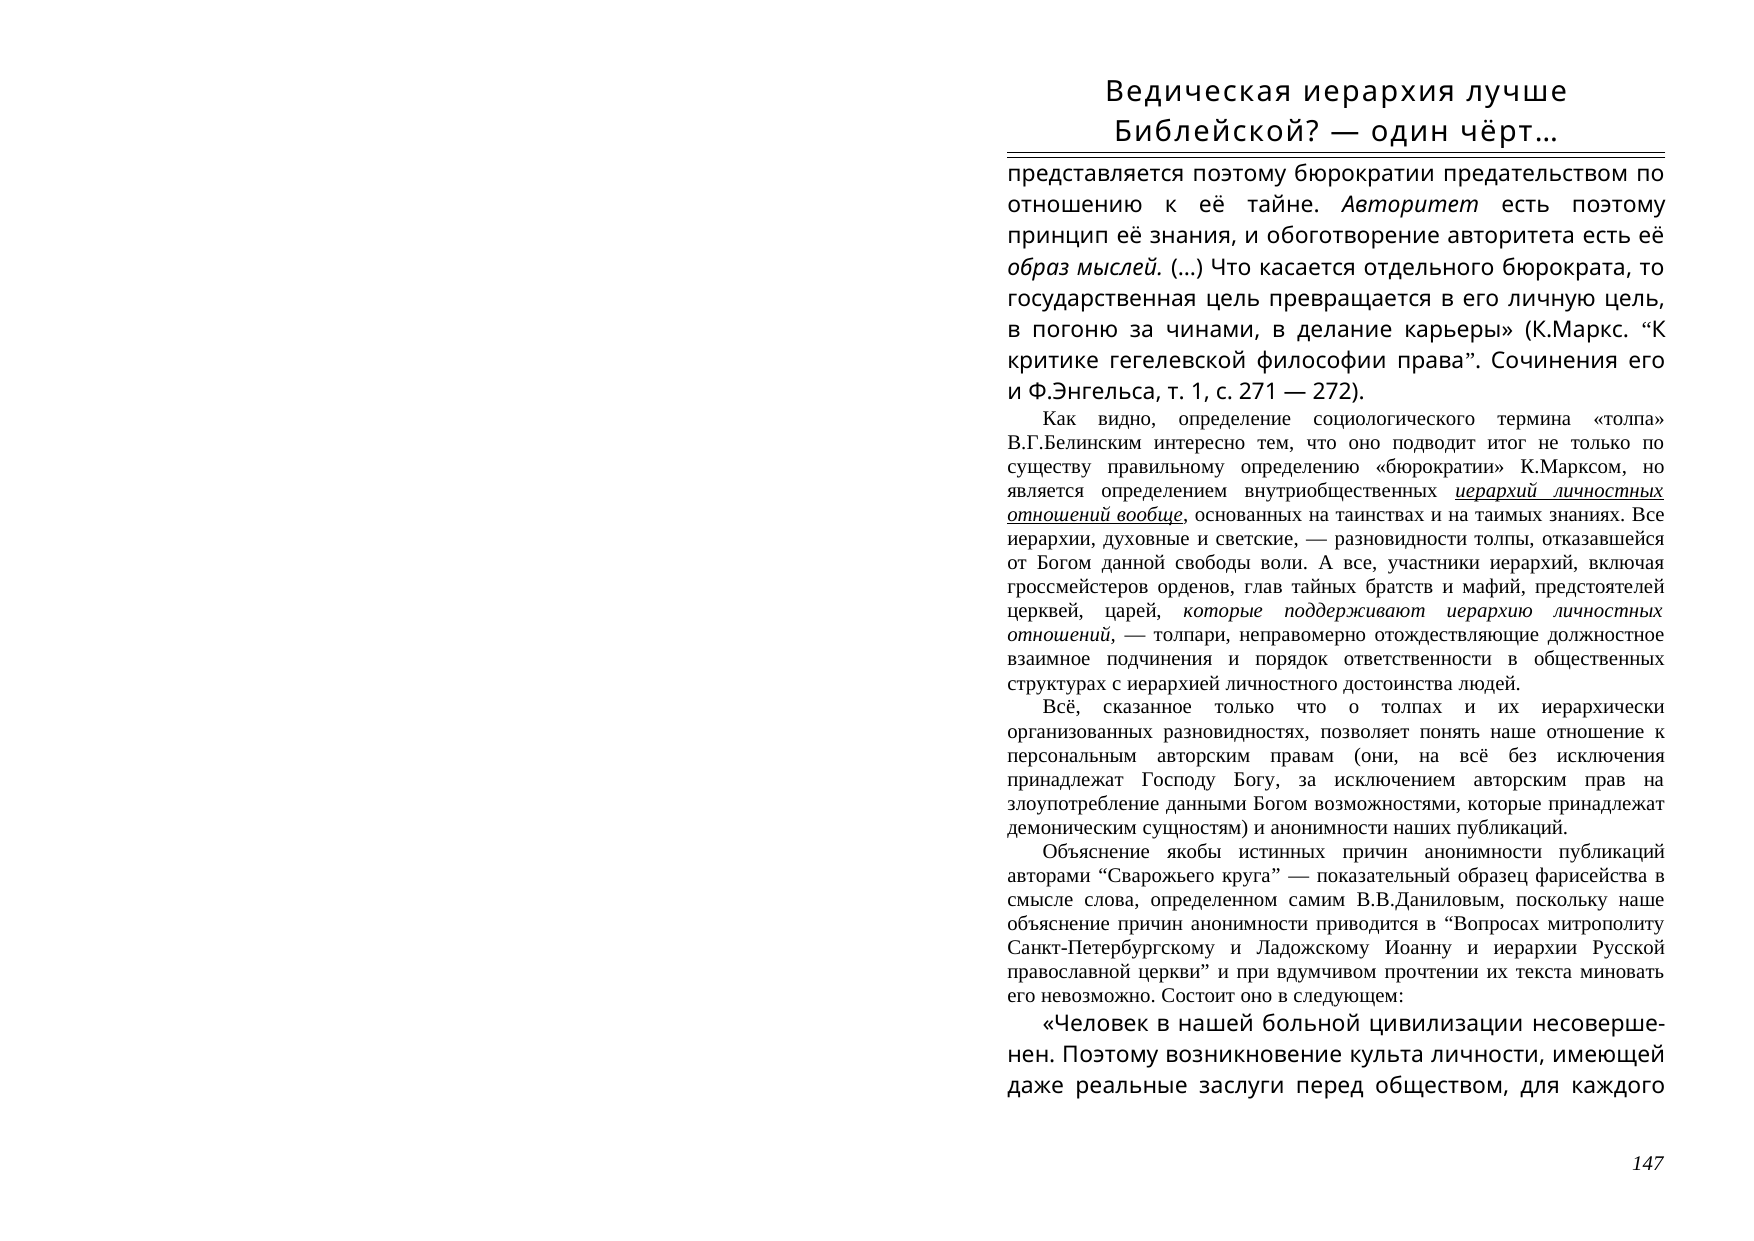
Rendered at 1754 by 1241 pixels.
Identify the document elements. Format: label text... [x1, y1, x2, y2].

text Объяснение якобы истинных причин анонимности публикаций авторами “Сварожьего круга” — показательный образец фарисейства в смысле слова, определенном самим В.В.Даниловым, поскольку наше объяснение причин анонимности приводится в “Вопросах митрополиту Санкт-Петербургскому и Ладожскому Иоанну и иерархии Русской православной церкви” и при вдумчивом прочтении их текста миновать его невозможно. Состоит оно в следующем: [1007, 839, 1665, 1007]
text представляется поэтому бюрократии предательством по отношению к её тайне. Авторитет есть поэтому принцип её знания, и обоготворение авторитета есть её образ мыслей. (…) Что касается отдельного бюрократа, то государственная цель превращается в его личную цель, в погоню за чинами, в делание карьеры» (К.Маркс. “К критике гегелевской философии права”. Сочинения его и Ф.Энгельса, т. 1, с. 271 — 272). [1007, 158, 1665, 406]
text Как видно, определение социологического термина «толпа» В.Г.Белинским интересно тем, что оно подводит итог не только по существу правильному определению «бюрократии» К.Марксом, но является определением внутриобщественных иерархий личностных отношений вообще, основанных на таинствах и на таимых знаниях. Все иерархии, духовные и светские, — разновидности толпы, отказавшейся от Богом данной свободы воли. А все, участники иерархий, включая гроссмейстеров орденов, глав тайных братств и мафий, предстоятелей церквей, царей, которые поддерживают иерархию личностных отношений, — толпари, неправомерно отождествляющие должностное взаимное подчинения и порядок ответственности в общественных структурах с иерархией личностного достоинства людей. [1007, 406, 1665, 694]
text Всё, сказанное только что о толпах и их иерархически организованных разновидностях, позволяет понять наше отношение к персональным авторским правам (они, на всё без исключения принадлежат Господу Богу, за исключением авторским прав на злоупотребление данными Богом возможностями, которые принадлежат демоническим сущностям) и анонимности наших публикаций. [1007, 694, 1665, 839]
text «Че­ло­век в на­шей боль­ной ци­ви­ли­за­ции не­со­вер­ше­нен. По­это­му воз­ник­но­ве­ние куль­та лич­но­сти, имею­щей да­же ре­аль­ные за­слу­ги пе­ред об­ще­ст­вом, для ка­ж­до­го [1007, 1007, 1665, 1100]
